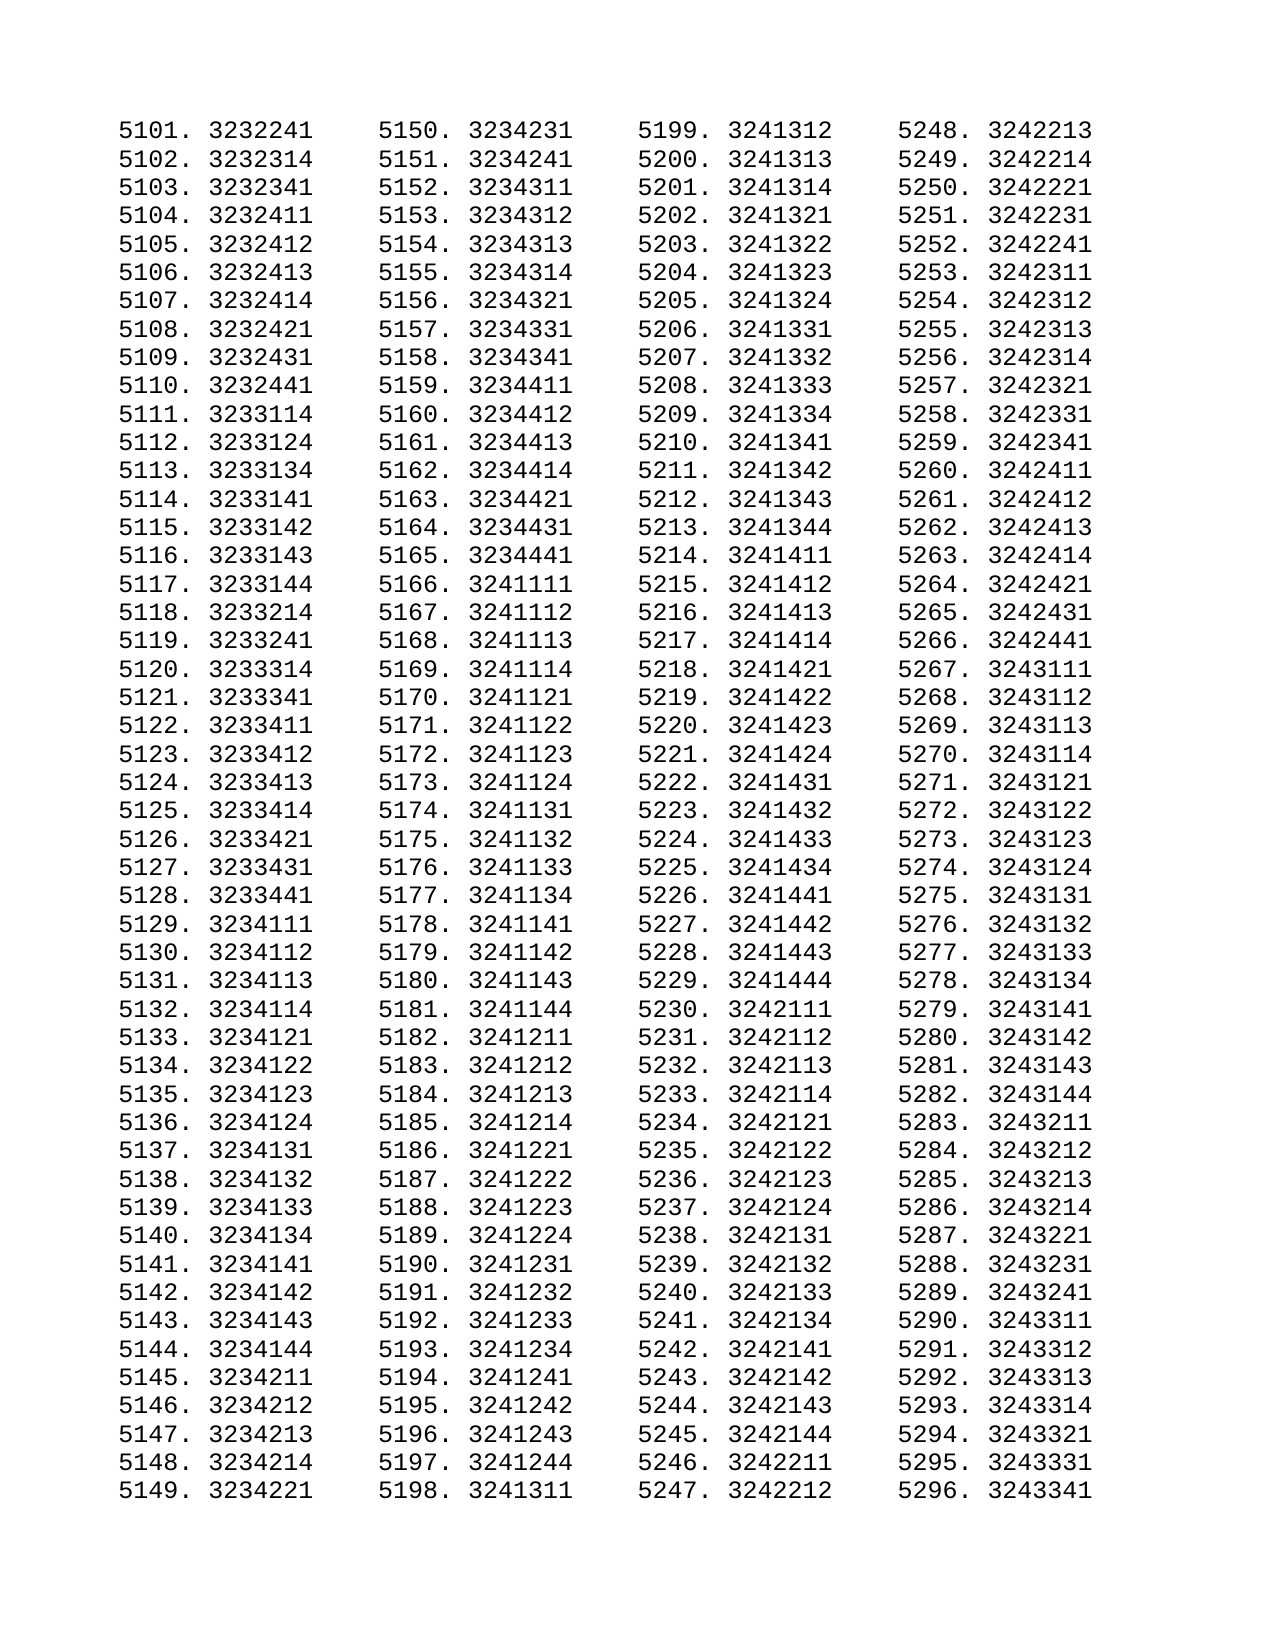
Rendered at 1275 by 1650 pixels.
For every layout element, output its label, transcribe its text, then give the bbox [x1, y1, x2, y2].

text 5218. 3241421 [637, 656, 897, 685]
text 5194. 3241241 [378, 1365, 637, 1393]
text 5127. 3233431 [118, 855, 378, 883]
text 5284. 3243212 [897, 1138, 1157, 1166]
text 5114. 3233141 [118, 486, 378, 515]
text 5272. 3243122 [897, 798, 1157, 826]
text 5152. 3234311 [378, 175, 637, 203]
text 5133. 3234121 [118, 1025, 378, 1053]
text 5159. 3234411 [378, 373, 637, 401]
text 5261. 3242412 [897, 486, 1157, 515]
text 5251. 3242231 [897, 203, 1157, 231]
text 5178. 3241141 [378, 911, 637, 940]
text 5171. 3241122 [378, 713, 637, 741]
text 5245. 3242144 [637, 1421, 897, 1450]
text 5156. 3234321 [378, 288, 637, 316]
text 5229. 3241444 [637, 968, 897, 996]
text 5274. 3243124 [897, 855, 1157, 883]
text 5193. 3241234 [378, 1336, 637, 1365]
text 5252. 3242241 [897, 231, 1157, 260]
text 5255. 3242313 [897, 316, 1157, 345]
text 5233. 3242114 [637, 1081, 897, 1110]
text 5269. 3243113 [897, 713, 1157, 741]
text 5200. 3241313 [637, 146, 897, 175]
text 5173. 3241124 [378, 770, 637, 798]
text 5289. 3243241 [897, 1280, 1157, 1308]
text 5190. 3241231 [378, 1251, 637, 1280]
text 5248. 3242213 [897, 118, 1157, 146]
text 5101. 3232241 [118, 118, 378, 146]
text 5243. 3242142 [637, 1365, 897, 1393]
text 5271. 3243121 [897, 770, 1157, 798]
text 5203. 3241322 [637, 231, 897, 260]
text 5287. 3243221 [897, 1223, 1157, 1251]
text 5209. 3241334 [637, 401, 897, 430]
text 5202. 3241321 [637, 203, 897, 231]
text 5191. 3241232 [378, 1280, 637, 1308]
text 5183. 3241212 [378, 1053, 637, 1081]
text 5129. 3234111 [118, 911, 378, 940]
text 5294. 3243321 [897, 1421, 1157, 1450]
text 5177. 3241134 [378, 883, 637, 911]
text 5235. 3242122 [637, 1138, 897, 1166]
text 5130. 3234112 [118, 940, 378, 968]
text 5268. 3243112 [897, 685, 1157, 713]
text 5270. 3243114 [897, 741, 1157, 770]
text 5164. 3234431 [378, 515, 637, 543]
text 5108. 3232421 [118, 316, 378, 345]
text 5262. 3242413 [897, 515, 1157, 543]
text 5237. 3242124 [637, 1195, 897, 1223]
text 5249. 3242214 [897, 146, 1157, 175]
text 5104. 3232411 [118, 203, 378, 231]
text 5120. 3233314 [118, 656, 378, 685]
text 5227. 3241442 [637, 911, 897, 940]
text 5204. 3241323 [637, 260, 897, 288]
text 5112. 3233124 [118, 430, 378, 458]
text 5153. 3234312 [378, 203, 637, 231]
text 5281. 3243143 [897, 1053, 1157, 1081]
text 5126. 3233421 [118, 826, 378, 855]
text 5286. 3243214 [897, 1195, 1157, 1223]
text 5236. 3242123 [637, 1166, 897, 1195]
text 5197. 3241244 [378, 1450, 637, 1478]
text 5206. 3241331 [637, 316, 897, 345]
text 5273. 3243123 [897, 826, 1157, 855]
text 5213. 3241344 [637, 515, 897, 543]
text 5198. 3241311 [378, 1478, 637, 1506]
text 5208. 3241333 [637, 373, 897, 401]
text 5144. 3234144 [118, 1336, 378, 1365]
text 5175. 3241132 [378, 826, 637, 855]
text 5278. 3243134 [897, 968, 1157, 996]
text 5242. 3242141 [637, 1336, 897, 1365]
text 5167. 3241112 [378, 600, 637, 628]
text 5256. 3242314 [897, 345, 1157, 373]
text 5288. 3243231 [897, 1251, 1157, 1280]
text 5259. 3242341 [897, 430, 1157, 458]
text 5266. 3242441 [897, 628, 1157, 656]
text 5283. 3243211 [897, 1110, 1157, 1138]
text 5111. 3233114 [118, 401, 378, 430]
text 5292. 3243313 [897, 1365, 1157, 1393]
text 5141. 3234141 [118, 1251, 378, 1280]
text 5195. 3241242 [378, 1393, 637, 1421]
text 5166. 3241111 [378, 571, 637, 600]
text 5212. 3241343 [637, 486, 897, 515]
text 5207. 3241332 [637, 345, 897, 373]
text 5267. 3243111 [897, 656, 1157, 685]
text 5222. 3241431 [637, 770, 897, 798]
text 5163. 3234421 [378, 486, 637, 515]
text 5215. 3241412 [637, 571, 897, 600]
text 5168. 3241113 [378, 628, 637, 656]
text 5276. 3243132 [897, 911, 1157, 940]
text 5182. 3241211 [378, 1025, 637, 1053]
text 5217. 3241414 [637, 628, 897, 656]
text 5162. 3234414 [378, 458, 637, 486]
text 5277. 3243133 [897, 940, 1157, 968]
text 5160. 3234412 [378, 401, 637, 430]
text 5109. 3232431 [118, 345, 378, 373]
text 5223. 3241432 [637, 798, 897, 826]
text 5293. 3243314 [897, 1393, 1157, 1421]
text 5186. 3241221 [378, 1138, 637, 1166]
text 5107. 3232414 [118, 288, 378, 316]
text 5291. 3243312 [897, 1336, 1157, 1365]
text 5161. 3234413 [378, 430, 637, 458]
text 5246. 3242211 [637, 1450, 897, 1478]
text 5118. 3233214 [118, 600, 378, 628]
text 5132. 3234114 [118, 996, 378, 1025]
text 5174. 3241131 [378, 798, 637, 826]
text 5136. 3234124 [118, 1110, 378, 1138]
text 5201. 3241314 [637, 175, 897, 203]
text 5180. 3241143 [378, 968, 637, 996]
text 5146. 3234212 [118, 1393, 378, 1421]
text 5150. 3234231 [378, 118, 637, 146]
text 5154. 3234313 [378, 231, 637, 260]
text 5253. 3242311 [897, 260, 1157, 288]
text 5214. 3241411 [637, 543, 897, 571]
text 5263. 3242414 [897, 543, 1157, 571]
text 5143. 3234143 [118, 1308, 378, 1336]
text 5290. 3243311 [897, 1308, 1157, 1336]
text 5230. 3242111 [637, 996, 897, 1025]
text 5275. 3243131 [897, 883, 1157, 911]
text 5210. 3241341 [637, 430, 897, 458]
text 5226. 3241441 [637, 883, 897, 911]
text 5116. 3233143 [118, 543, 378, 571]
text 5240. 3242133 [637, 1280, 897, 1308]
text 5225. 3241434 [637, 855, 897, 883]
text 5158. 3234341 [378, 345, 637, 373]
text 5184. 3241213 [378, 1081, 637, 1110]
text 5138. 3234132 [118, 1166, 378, 1195]
text 5185. 3241214 [378, 1110, 637, 1138]
text 5145. 3234211 [118, 1365, 378, 1393]
text 5121. 3233341 [118, 685, 378, 713]
text 5113. 3233134 [118, 458, 378, 486]
text 5211. 3241342 [637, 458, 897, 486]
text 5254. 3242312 [897, 288, 1157, 316]
text 5279. 3243141 [897, 996, 1157, 1025]
text 5220. 3241423 [637, 713, 897, 741]
text 5134. 3234122 [118, 1053, 378, 1081]
text 5125. 3233414 [118, 798, 378, 826]
text 5172. 3241123 [378, 741, 637, 770]
text 5181. 3241144 [378, 996, 637, 1025]
text 5241. 3242134 [637, 1308, 897, 1336]
text 5142. 3234142 [118, 1280, 378, 1308]
text 5258. 3242331 [897, 401, 1157, 430]
text 5123. 3233412 [118, 741, 378, 770]
text 5151. 3234241 [378, 146, 637, 175]
text 5238. 3242131 [637, 1223, 897, 1251]
text 5131. 3234113 [118, 968, 378, 996]
text 5155. 3234314 [378, 260, 637, 288]
text 5285. 3243213 [897, 1166, 1157, 1195]
text 5247. 3242212 [637, 1478, 897, 1506]
text 5219. 3241422 [637, 685, 897, 713]
text 5135. 3234123 [118, 1081, 378, 1110]
text 5149. 3234221 [118, 1478, 378, 1506]
text 5260. 3242411 [897, 458, 1157, 486]
text 5188. 3241223 [378, 1195, 637, 1223]
text 5147. 3234213 [118, 1421, 378, 1450]
text 5122. 3233411 [118, 713, 378, 741]
text 5106. 3232413 [118, 260, 378, 288]
text 5282. 3243144 [897, 1081, 1157, 1110]
text 5244. 3242143 [637, 1393, 897, 1421]
text 5280. 3243142 [897, 1025, 1157, 1053]
text 5115. 3233142 [118, 515, 378, 543]
text 5196. 3241243 [378, 1421, 637, 1450]
text 5102. 3232314 [118, 146, 378, 175]
text 5264. 3242421 [897, 571, 1157, 600]
text 5103. 3232341 [118, 175, 378, 203]
text 5265. 3242431 [897, 600, 1157, 628]
text 5165. 3234441 [378, 543, 637, 571]
text 5234. 3242121 [637, 1110, 897, 1138]
text 5119. 3233241 [118, 628, 378, 656]
text 5179. 3241142 [378, 940, 637, 968]
text 5148. 3234214 [118, 1450, 378, 1478]
text 5124. 3233413 [118, 770, 378, 798]
text 5250. 3242221 [897, 175, 1157, 203]
text 5232. 3242113 [637, 1053, 897, 1081]
text 5192. 3241233 [378, 1308, 637, 1336]
text 5139. 3234133 [118, 1195, 378, 1223]
text 5110. 3232441 [118, 373, 378, 401]
text 5187. 3241222 [378, 1166, 637, 1195]
text 5137. 3234131 [118, 1138, 378, 1166]
text 5176. 3241133 [378, 855, 637, 883]
text 5205. 3241324 [637, 288, 897, 316]
text 5216. 3241413 [637, 600, 897, 628]
text 5221. 3241424 [637, 741, 897, 770]
text 5117. 3233144 [118, 571, 378, 600]
text 5105. 3232412 [118, 231, 378, 260]
text 5199. 3241312 [637, 118, 897, 146]
text 5257. 3242321 [897, 373, 1157, 401]
text 5239. 3242132 [637, 1251, 897, 1280]
text 5189. 3241224 [378, 1223, 637, 1251]
text 5157. 3234331 [378, 316, 637, 345]
text 5224. 3241433 [637, 826, 897, 855]
text 5228. 3241443 [637, 940, 897, 968]
text 5170. 3241121 [378, 685, 637, 713]
text 5231. 3242112 [637, 1025, 897, 1053]
text 5169. 3241114 [378, 656, 637, 685]
text 5296. 3243341 [897, 1478, 1157, 1506]
text 5295. 3243331 [897, 1450, 1157, 1478]
text 5128. 3233441 [118, 883, 378, 911]
text 5140. 3234134 [118, 1223, 378, 1251]
